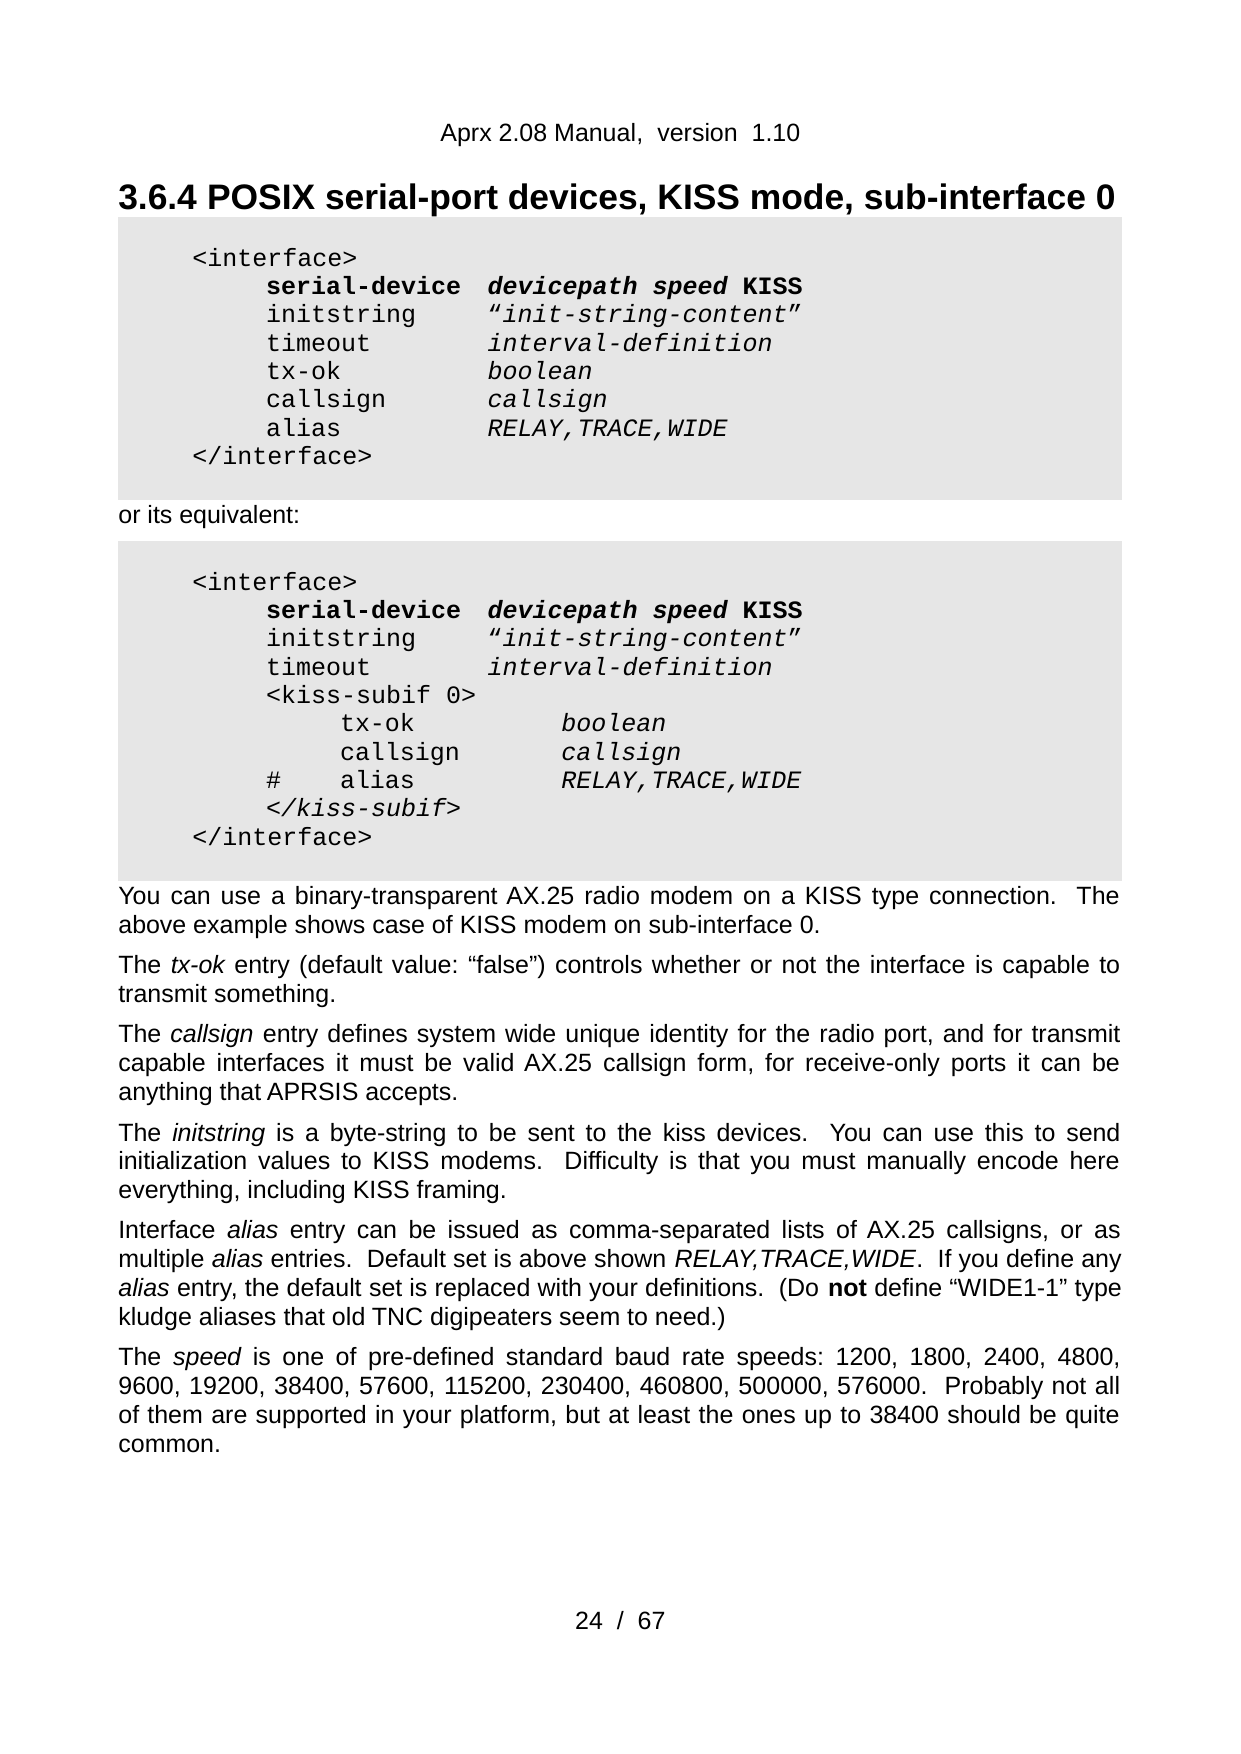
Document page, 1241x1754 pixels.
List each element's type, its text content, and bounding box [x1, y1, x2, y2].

text You can use a binary-transparent AX.25 radio modem on a KISS type connection. The above example shows case of KISS modem on sub-interface 0. [118, 881, 1122, 938]
text # alias RELAY,TRACE,WIDE [118, 768, 1122, 796]
text The callsign entry defines system wide unique identity for the radio port, and for transmit capable interfaces it must be valid AX.25 callsign form, for receive-only ports it can be anything that APRSIS accepts. [118, 1019, 1122, 1106]
text <interface> serial-device devicepath speed KISS initstring “init-string-content” timeout interval-definition <kiss-subif 0> [118, 569, 1122, 711]
text The initstring is a byte-string to be sent to the kiss devices. You can use this to send initialization values to KISS modems. Difficulty is that you must manually encode here everything, including KISS framing. [118, 1117, 1122, 1204]
text Interface alias entry can be issued as comma-separated lists of AX.25 callsigns, or as multiple alias entries. Default set is above shown RELAY,TRACE,WIDE. If you define any alias entry, the default set is replaced with your definitions. (Do not define “WIDE1-1” type kludge aliases that old TNC digipeaters seem to need.) [118, 1216, 1122, 1331]
text </kiss-subif> [118, 796, 1122, 824]
text or its equivalent: [118, 500, 1122, 529]
text callsign callsign [118, 739, 1122, 768]
text The tx-ok entry (default value: “false”) controls whether or not the interface is capable to transmit something. [118, 950, 1122, 1008]
text <interface> serial-device devicepath speed KISS initstring “init-string-content” timeout interval-definition tx-ok boolean callsign callsign alias RELAY,TRACE,WIDE </interface> [118, 245, 1122, 472]
text The speed is one of pre-defined standard baud rate speeds: 1200, 1800, 2400, 4800, 9600, 19200, 38400, 57600, 115200, 230400, 460800, 500000, 576000. Probably not all of them are supported in your platform, but at least the ones up to 38400 should be quite common. [118, 1342, 1122, 1457]
text tx-ok boolean [118, 711, 1122, 739]
text </interface> [118, 824, 1122, 853]
subtitle POSIX serial-port devices, KISS mode, sub-interface 0 [118, 176, 1122, 217]
